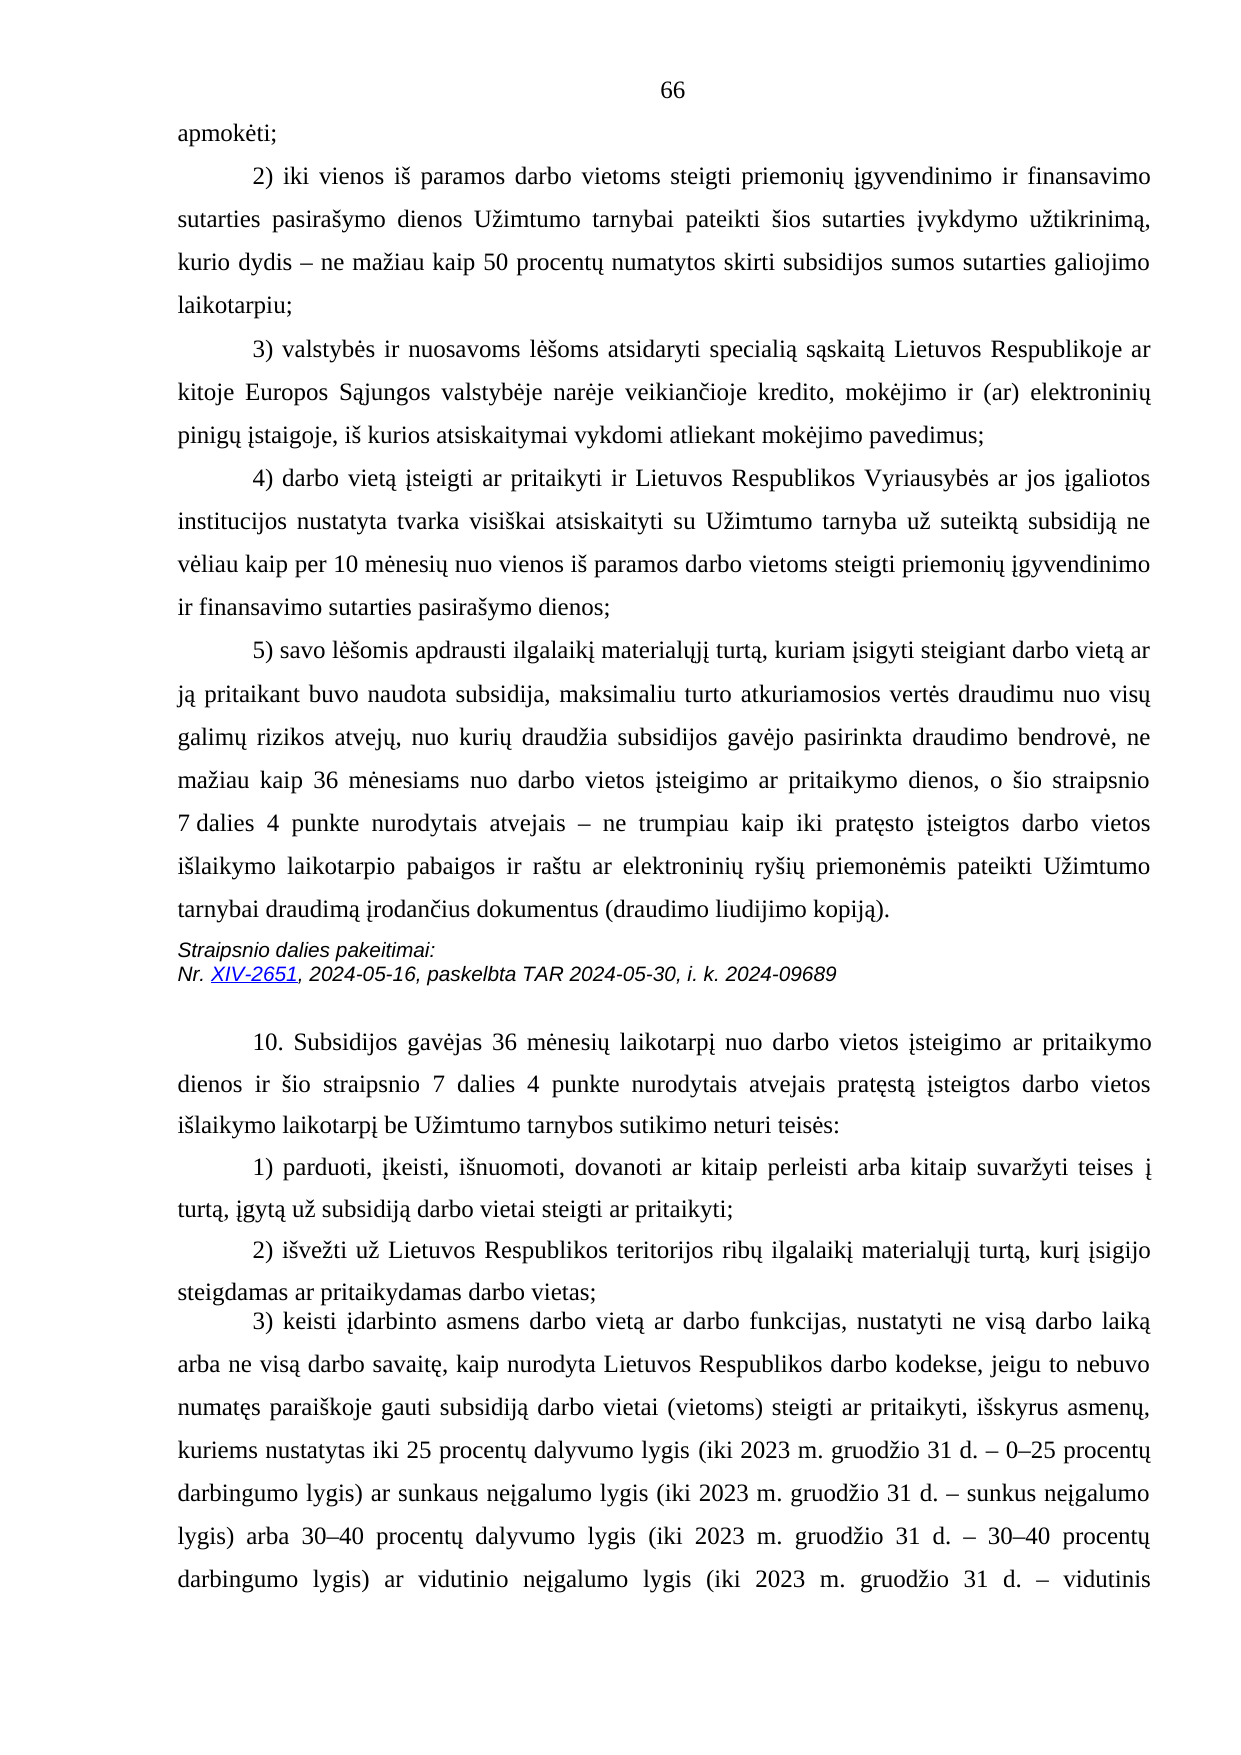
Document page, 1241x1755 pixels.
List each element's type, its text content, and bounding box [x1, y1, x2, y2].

text apmokėti; [177, 118, 1152, 147]
text 3) keisti įdarbinto asmens darbo vietą ar darbo funkcijas, nustatyti ne visą darbo laiką arba ne visą darbo savaitę, kaip nurodyta Lietuvos Respublikos darbo kodekse, jeigu to nebuvo numatęs paraiškoje gauti subsidiją darbo vietai (vietoms) steigti ar pritaikyti, išskyrus asmenų, kuriems nustatytas iki 25 procentų dalyvumo lygis (iki 2023 m. gruodžio 31 d. – 0–25 procentų darbingumo lygis) ar sunkaus neįgalumo lygis (iki 2023 m. gruodžio 31 d. – sunkus neįgalumo lygis) arba 30–40 procentų dalyvumo lygis (iki 2023 m. gruodžio 31 d. – 30–40 procentų darbingumo lygis) ar vidutinio neįgalumo lygis (iki 2023 m. gruodžio 31 d. – vidutinis [177, 1306, 1152, 1593]
text 10. Subsidijos gavėjas 36 mėnesių laikotarpį nuo darbo vietos įsteigimo ar pritaikymo dienos ir šio straipsnio 7 dalies 4 punkte nurodytais atvejais pratęstą įsteigtos darbo vietos išlaikymo laikotarpį be Užimtumo tarnybos sutikimo neturi teisės: [177, 1014, 1152, 1139]
text 4) darbo vietą įsteigti ar pritaikyti ir Lietuvos Respublikos Vyriausybės ar jos įgaliotos institucijos nustatyta tvarka visiškai atsiskaityti su Užimtumo tarnyba už suteiktą subsidiją ne vėliau kaip per 10 mėnesių nuo vienos iš paramos darbo vietoms steigti priemonių įgyvendinimo ir finansavimo sutarties pasirašymo dienos; [177, 463, 1152, 621]
text 3) valstybės ir nuosavoms lėšoms atsidaryti specialią sąskaitą Lietuvos Respublikoje ar kitoje Europos Sąjungos valstybėje narėje veikiančioje kredito, mokėjimo ir (ar) elektroninių pinigų įstaigoje, iš kurios atsiskaitymai vykdomi atliekant mokėjimo pavedimus; [177, 334, 1152, 449]
text 2) iki vienos iš paramos darbo vietoms steigti priemonių įgyvendinimo ir finansavimo sutarties pasirašymo dienos Užimtumo tarnybai pateikti šios sutarties įvykdymo užtikrinimą, kurio dydis – ne mažiau kaip 50 procentų numatytos skirti subsidijos sumos sutarties galiojimo laikotarpiu; [177, 161, 1152, 319]
text 2) išvežti už Lietuvos Respublikos teritorijos ribų ilgalaikį materialųjį turtą, kurį įsigijo steigdamas ar pritaikydamas darbo vietas; [177, 1222, 1152, 1306]
text Straipsnio dalies pakeitimai: [177, 937, 1152, 961]
text 1) parduoti, įkeisti, išnuomoti, dovanoti ar kitaip perleisti arba kitaip suvaržyti teises į turtą, įgytą už subsidiją darbo vietai steigti ar pritaikyti; [177, 1139, 1152, 1222]
text 5) savo lėšomis apdrausti ilgalaikį materialųjį turtą, kuriam įsigyti steigiant darbo vietą ar ją pritaikant buvo naudota subsidija, maksimaliu turto atkuriamosios vertės draudimu nuo visų galimų rizikos atvejų, nuo kurių draudžia subsidijos gavėjo pasirinkta draudimo bendrovė, ne mažiau kaip 36 mėnesiams nuo darbo vietos įsteigimo ar pritaikymo dienos, o šio straipsnio 7 dalies 4 punkte nurodytais atvejais – ne trumpiau kaip iki pratęsto įsteigtos darbo vietos išlaikymo laikotarpio pabaigos ir raštu ar elektroninių ryšių priemonėmis pateikti Užimtumo tarnybai draudimą įrodančius dokumentus (draudimo liudijimo kopiją). [177, 636, 1152, 923]
text Nr. XIV-2651, 2024-05-16, paskelbta TAR 2024-05-30, i. k. 2024-09689 [177, 961, 1152, 985]
